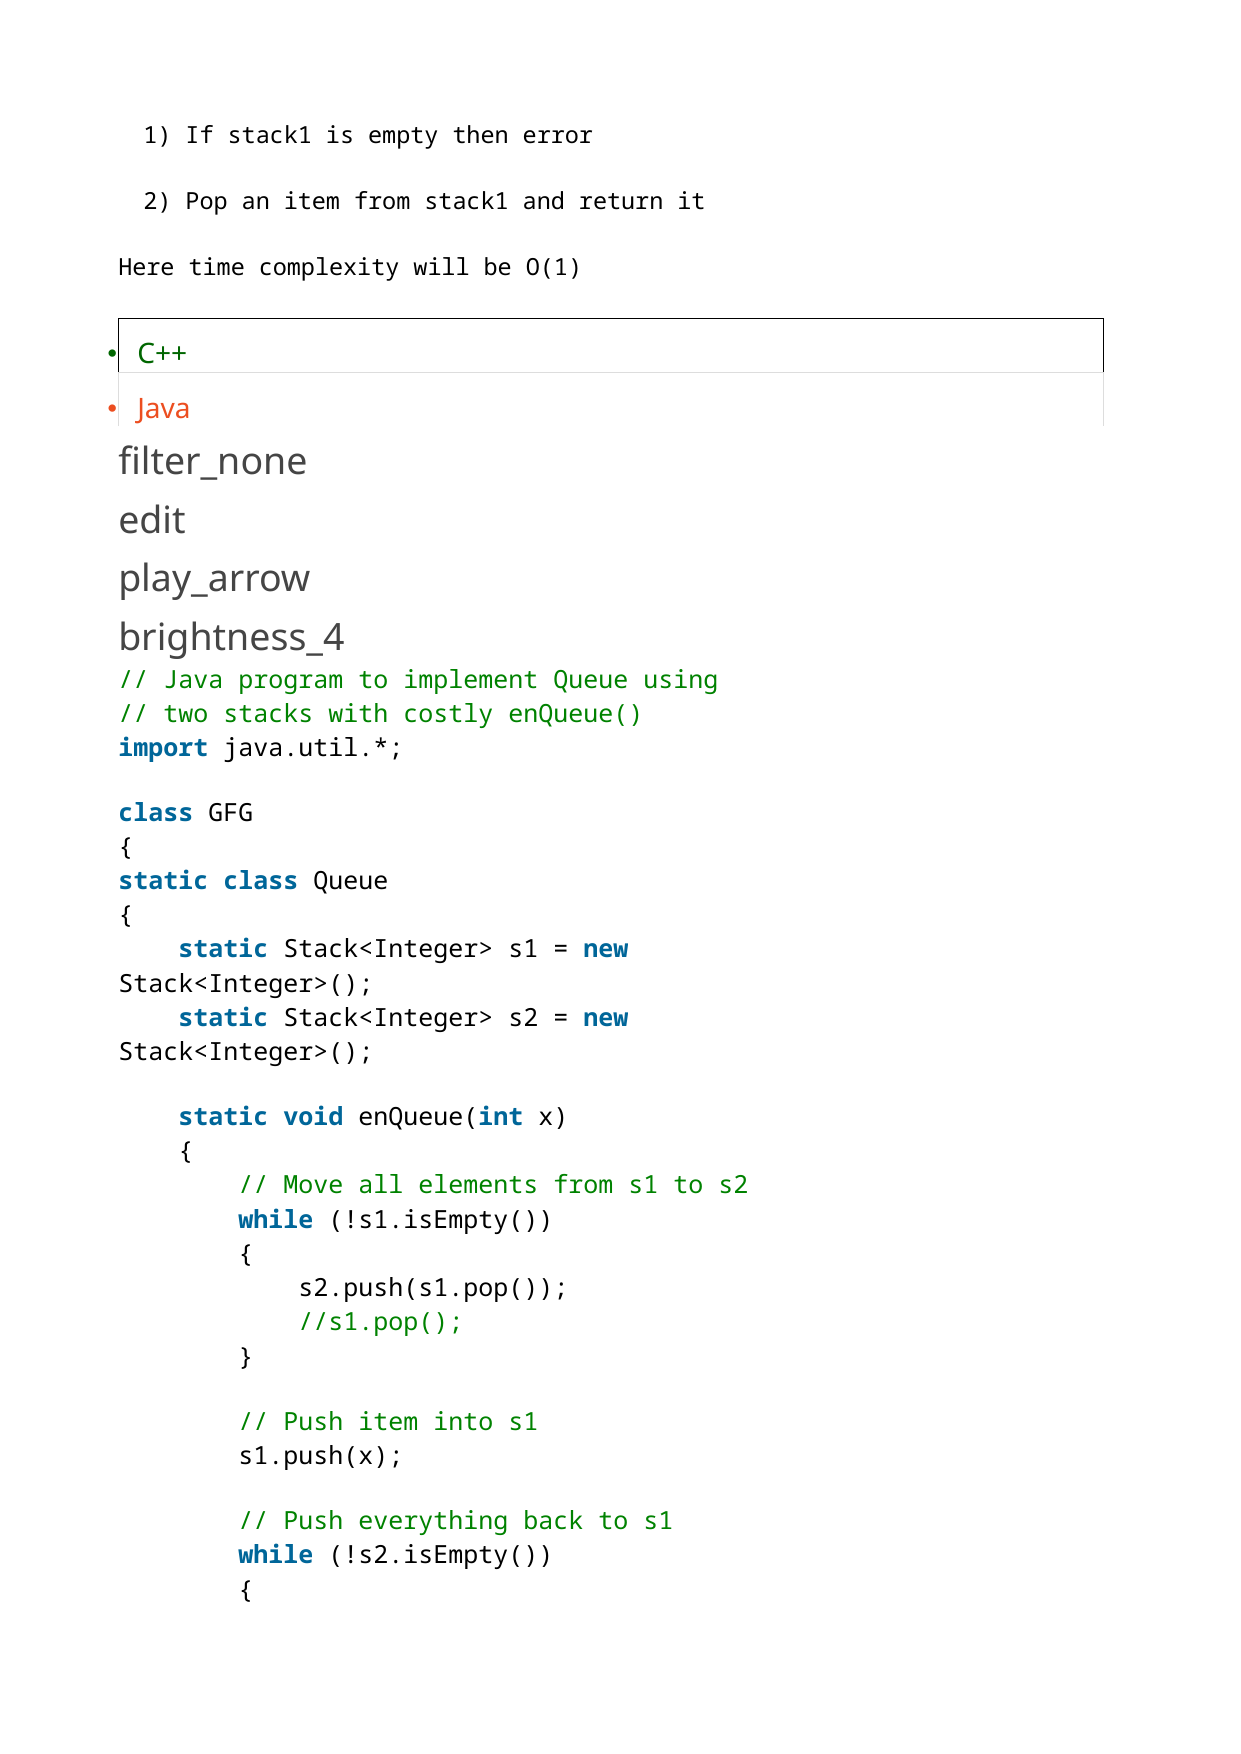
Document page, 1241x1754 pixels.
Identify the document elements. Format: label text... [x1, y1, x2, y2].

text 2) Pop an item from stack1 and return it [118, 184, 1122, 216]
text filter_none [118, 434, 1122, 485]
text edit [118, 493, 1122, 544]
list C++ [119, 319, 1103, 372]
table_header // Java program to implement Queue using // two stacks with costly enQueue() import java.util.*; class GFG { static class Queue { static Stack<Integer> s1 = new Stack<Integer>(); static Stack<Integer> s2 = new Stack<Integer>(); static void enQueue(int x) { // Move all elements from s1 to s2 while (!s1.isEmpty()) { s2.push(s1.pop()); //s1.pop(); } // Push item into s1 s1.push(x); // Push everything back to s1 while (!s2.isEmpty()) { [118, 662, 851, 1606]
list Java [119, 373, 1103, 426]
text 1) If stack1 is empty then error [118, 118, 1122, 150]
text Here time complexity will be O(1) [118, 250, 1122, 282]
text brightness_4 [118, 611, 1122, 662]
text play_arrow [118, 552, 1122, 603]
